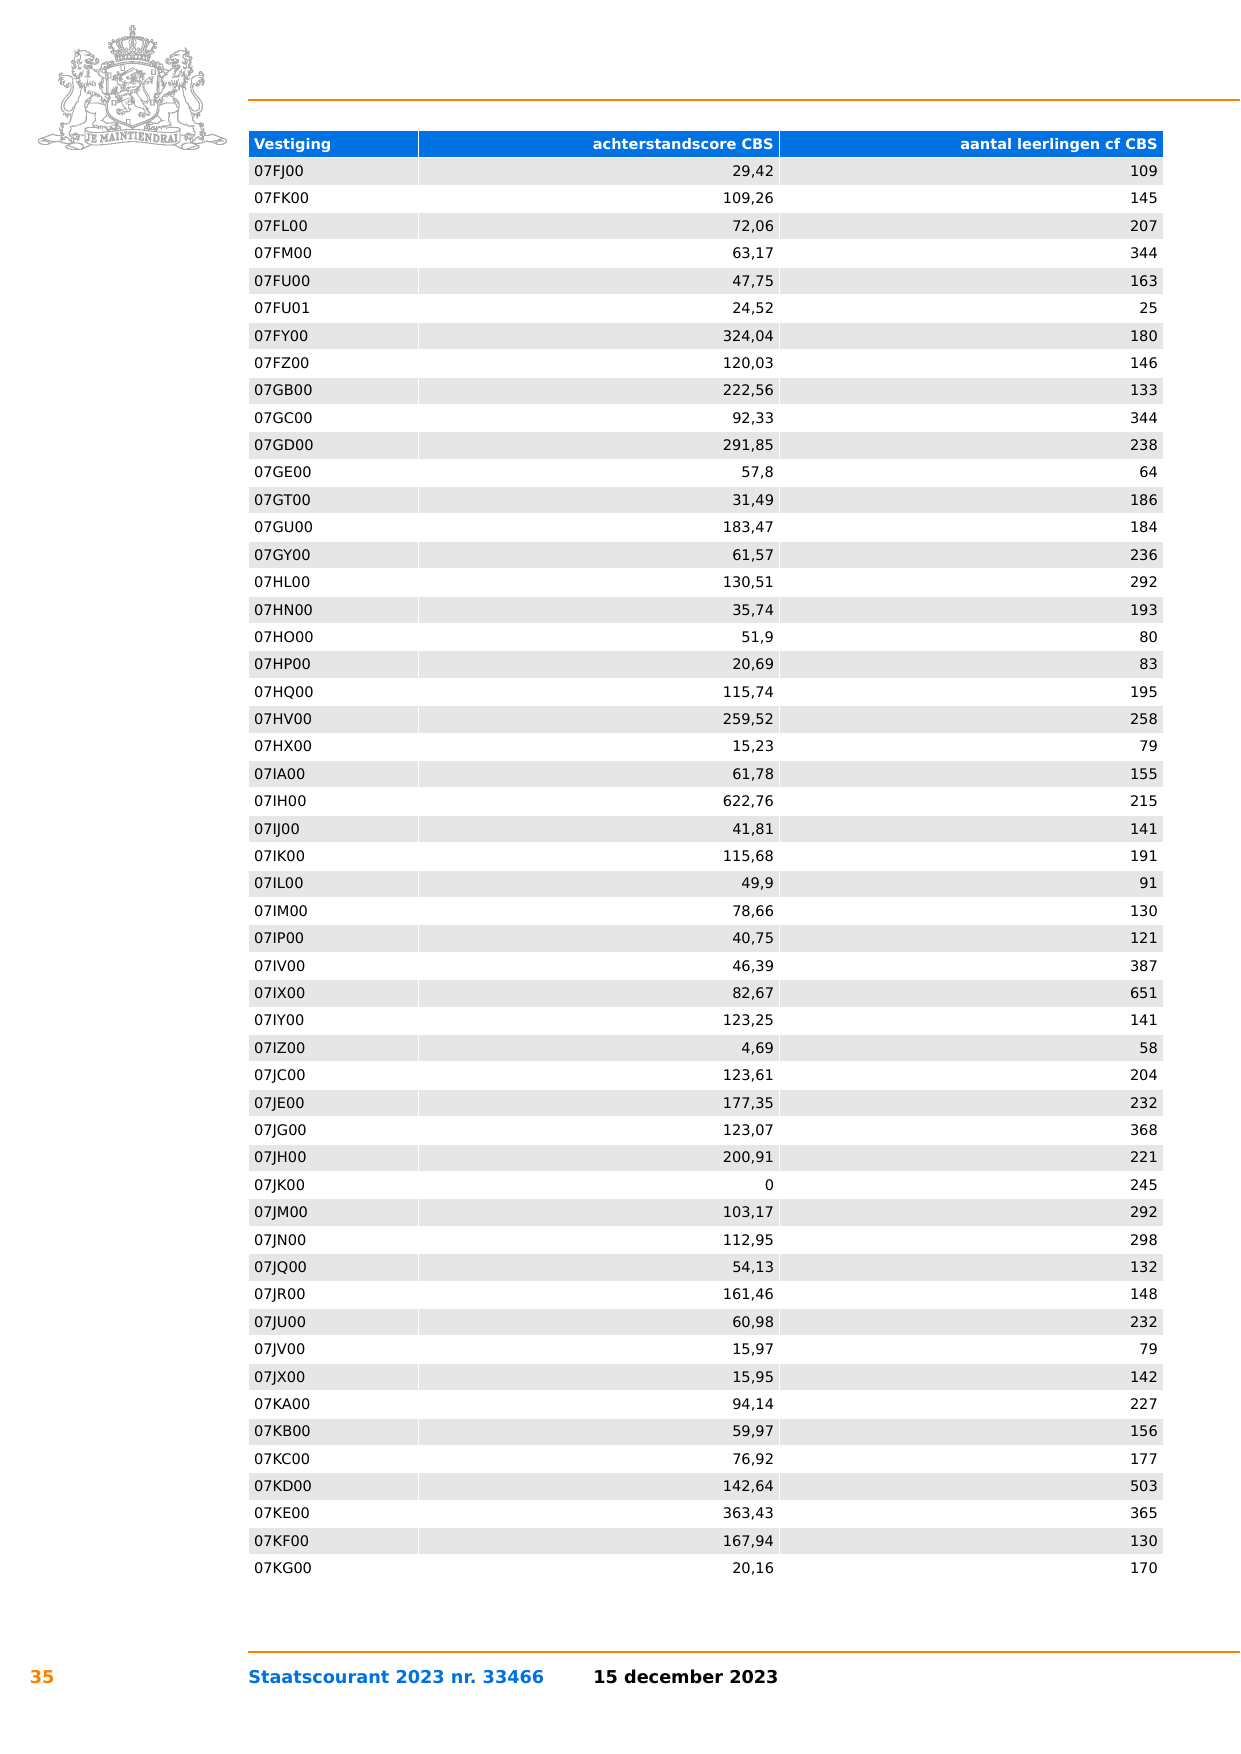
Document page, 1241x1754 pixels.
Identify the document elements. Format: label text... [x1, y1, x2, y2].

table_cell 115,74 [419, 679, 779, 705]
table_cell 115,68 [419, 843, 779, 869]
table_cell 07FJ00 [249, 158, 418, 185]
table_cell 47,75 [419, 268, 779, 294]
table_cell 41,81 [419, 816, 779, 842]
table_cell 180 [780, 323, 1163, 349]
table_cell 15,97 [419, 1336, 779, 1363]
table_cell 07IV00 [249, 953, 418, 979]
table_cell 221 [780, 1145, 1163, 1171]
table_cell 167,94 [419, 1528, 779, 1554]
table_cell 07FY00 [249, 323, 418, 349]
table_cell 103,17 [419, 1199, 779, 1226]
table_cell 07FM00 [249, 241, 418, 267]
table_cell 365 [780, 1501, 1163, 1527]
table_cell 79 [780, 734, 1163, 760]
table_cell 123,07 [419, 1117, 779, 1143]
table_cell 07JH00 [249, 1145, 418, 1171]
table_cell 232 [780, 1309, 1163, 1335]
table_cell 123,61 [419, 1063, 779, 1089]
table_cell 109 [780, 158, 1163, 185]
table_cell 60,98 [419, 1309, 779, 1335]
table_cell 07IK00 [249, 843, 418, 869]
table_cell 07IP00 [249, 925, 418, 952]
table_cell 07GT00 [249, 487, 418, 513]
table_cell 07JC00 [249, 1063, 418, 1089]
table_cell 344 [780, 405, 1163, 431]
table_cell 07IZ00 [249, 1035, 418, 1061]
table_cell 142,64 [419, 1473, 779, 1500]
table_cell 130 [780, 898, 1163, 924]
table_cell 191 [780, 843, 1163, 869]
table_cell 193 [780, 597, 1163, 623]
table_cell 61,78 [419, 761, 779, 787]
table_cell 133 [780, 378, 1163, 404]
table_cell 07KC00 [249, 1446, 418, 1472]
table_cell 07IX00 [249, 980, 418, 1007]
table_cell 94,14 [419, 1391, 779, 1417]
table_cell 07JM00 [249, 1199, 418, 1226]
table_cell 07GD00 [249, 432, 418, 459]
table_header Vestiging [249, 131, 418, 157]
table_cell 177 [780, 1446, 1163, 1472]
table_cell 64 [780, 460, 1163, 486]
table_cell 07KD00 [249, 1473, 418, 1500]
table_cell 58 [780, 1035, 1163, 1061]
table_cell 07KA00 [249, 1391, 418, 1417]
table_cell 298 [780, 1227, 1163, 1253]
table_cell 236 [780, 542, 1163, 568]
table_cell 121 [780, 925, 1163, 952]
table_cell 155 [780, 761, 1163, 787]
table_cell 07HX00 [249, 734, 418, 760]
table_cell 0 [419, 1172, 779, 1198]
table_cell 503 [780, 1473, 1163, 1500]
table_cell 57,8 [419, 460, 779, 486]
table_cell 120,03 [419, 350, 779, 376]
table_cell 387 [780, 953, 1163, 979]
table_cell 91 [780, 871, 1163, 897]
table_cell 07JE00 [249, 1090, 418, 1116]
table_cell 170 [780, 1556, 1163, 1582]
table_cell 07IM00 [249, 898, 418, 924]
table_header achterstandscore CBS [419, 131, 779, 157]
table_cell 292 [780, 569, 1163, 596]
table_cell 207 [780, 213, 1163, 239]
table_cell 177,35 [419, 1090, 779, 1116]
table_cell 146 [780, 350, 1163, 376]
table_cell 51,9 [419, 624, 779, 650]
table_cell 46,39 [419, 953, 779, 979]
table_cell 83 [780, 651, 1163, 678]
table_cell 63,17 [419, 241, 779, 267]
table_cell 07FK00 [249, 186, 418, 212]
table_cell 258 [780, 706, 1163, 733]
table_cell 245 [780, 1172, 1163, 1198]
table_cell 07KG00 [249, 1556, 418, 1582]
table_cell 07JN00 [249, 1227, 418, 1253]
table_cell 07KB00 [249, 1419, 418, 1445]
table_cell 49,9 [419, 871, 779, 897]
table_cell 123,25 [419, 1008, 779, 1034]
table_cell 112,95 [419, 1227, 779, 1253]
table_cell 222,56 [419, 378, 779, 404]
table_cell 07IA00 [249, 761, 418, 787]
table_cell 07JR00 [249, 1282, 418, 1308]
table_cell 82,67 [419, 980, 779, 1007]
table_cell 07HO00 [249, 624, 418, 650]
table_cell 07HL00 [249, 569, 418, 596]
table_cell 130 [780, 1528, 1163, 1554]
table_cell 291,85 [419, 432, 779, 459]
table_cell 07HV00 [249, 706, 418, 733]
table_cell 227 [780, 1391, 1163, 1417]
table_cell 72,06 [419, 213, 779, 239]
table_cell 92,33 [419, 405, 779, 431]
table_cell 651 [780, 980, 1163, 1007]
table_cell 07HN00 [249, 597, 418, 623]
table_cell 40,75 [419, 925, 779, 952]
table_cell 07JU00 [249, 1309, 418, 1335]
table_cell 07GB00 [249, 378, 418, 404]
table_cell 07HP00 [249, 651, 418, 678]
table_cell 07JK00 [249, 1172, 418, 1198]
table_cell 186 [780, 487, 1163, 513]
table_cell 109,26 [419, 186, 779, 212]
table_cell 07FZ00 [249, 350, 418, 376]
table_cell 232 [780, 1090, 1163, 1116]
table_cell 130,51 [419, 569, 779, 596]
table_cell 07FL00 [249, 213, 418, 239]
table_cell 204 [780, 1063, 1163, 1089]
table_cell 20,69 [419, 651, 779, 678]
table_cell 15,23 [419, 734, 779, 760]
table_cell 259,52 [419, 706, 779, 733]
table_cell 07GU00 [249, 515, 418, 541]
table_cell 78,66 [419, 898, 779, 924]
table_cell 344 [780, 241, 1163, 267]
table_cell 07IL00 [249, 871, 418, 897]
table_cell 368 [780, 1117, 1163, 1143]
table_cell 31,49 [419, 487, 779, 513]
table_cell 07IY00 [249, 1008, 418, 1034]
table_cell 07JV00 [249, 1336, 418, 1363]
table_cell 195 [780, 679, 1163, 705]
table_cell 4,69 [419, 1035, 779, 1061]
table_cell 141 [780, 1008, 1163, 1034]
table_cell 145 [780, 186, 1163, 212]
table_cell 07HQ00 [249, 679, 418, 705]
table_cell 324,04 [419, 323, 779, 349]
table_cell 24,52 [419, 295, 779, 322]
table_header aantal leerlingen cf CBS [780, 131, 1163, 157]
table_cell 161,46 [419, 1282, 779, 1308]
table_cell 184 [780, 515, 1163, 541]
table_cell 07KF00 [249, 1528, 418, 1554]
table_cell 07JG00 [249, 1117, 418, 1143]
table_cell 54,13 [419, 1254, 779, 1281]
table_cell 20,16 [419, 1556, 779, 1582]
table_cell 622,76 [419, 789, 779, 815]
table_cell 25 [780, 295, 1163, 322]
table_cell 163 [780, 268, 1163, 294]
table_cell 59,97 [419, 1419, 779, 1445]
table_cell 15,95 [419, 1364, 779, 1390]
table_cell 07GC00 [249, 405, 418, 431]
table_cell 183,47 [419, 515, 779, 541]
table_cell 29,42 [419, 158, 779, 185]
table_cell 07JX00 [249, 1364, 418, 1390]
table_cell 76,92 [419, 1446, 779, 1472]
table_cell 61,57 [419, 542, 779, 568]
table_cell 80 [780, 624, 1163, 650]
table_cell 148 [780, 1282, 1163, 1308]
picture [38, 25, 227, 150]
table_cell 07IJ00 [249, 816, 418, 842]
table_cell 141 [780, 816, 1163, 842]
table_cell 215 [780, 789, 1163, 815]
table_cell 363,43 [419, 1501, 779, 1527]
table_cell 238 [780, 432, 1163, 459]
table_cell 07GE00 [249, 460, 418, 486]
table_cell 156 [780, 1419, 1163, 1445]
table_cell 200,91 [419, 1145, 779, 1171]
table_cell 07JQ00 [249, 1254, 418, 1281]
table_cell 35,74 [419, 597, 779, 623]
table_cell 142 [780, 1364, 1163, 1390]
table_cell 132 [780, 1254, 1163, 1281]
table_cell 07GY00 [249, 542, 418, 568]
table_cell 07IH00 [249, 789, 418, 815]
table_cell 292 [780, 1199, 1163, 1226]
table_cell 79 [780, 1336, 1163, 1363]
table_cell 07FU01 [249, 295, 418, 322]
table_cell 07FU00 [249, 268, 418, 294]
table_cell 07KE00 [249, 1501, 418, 1527]
